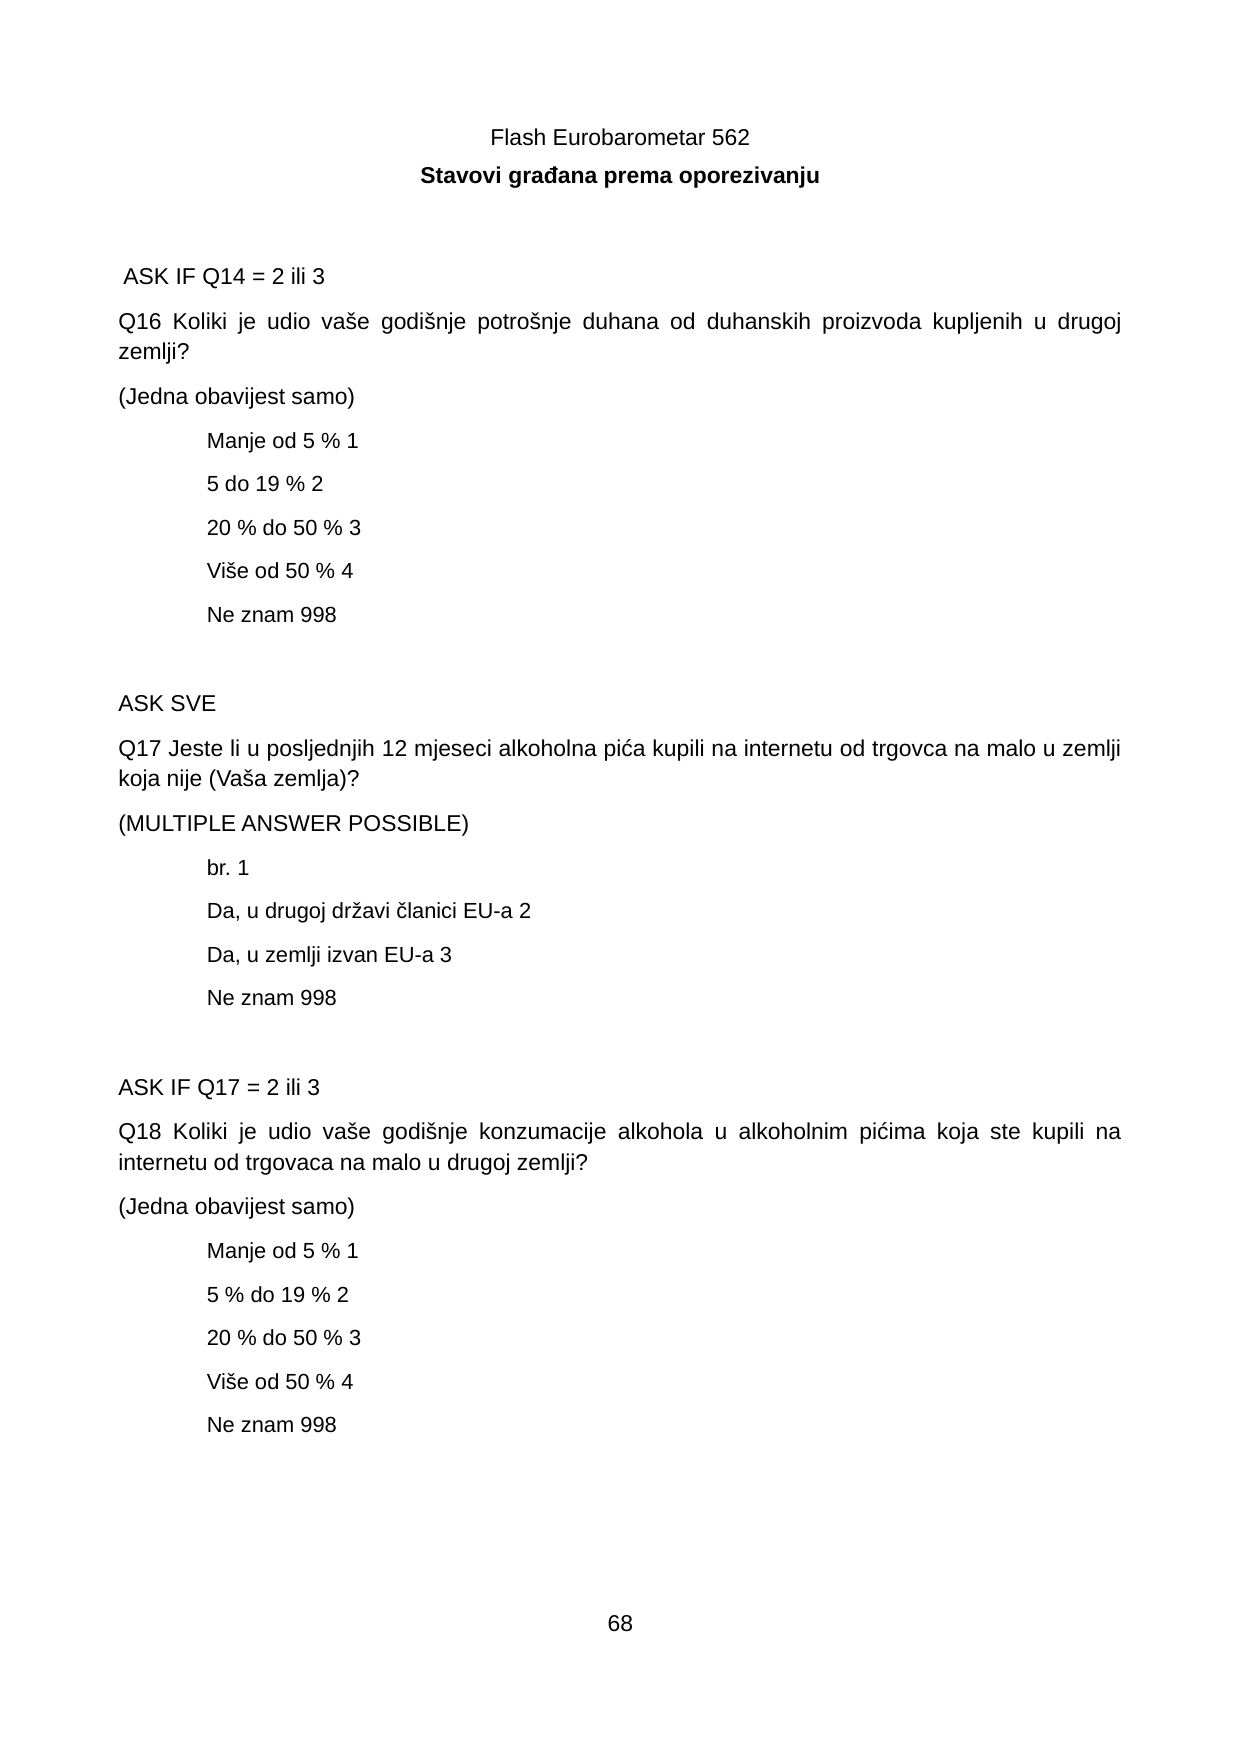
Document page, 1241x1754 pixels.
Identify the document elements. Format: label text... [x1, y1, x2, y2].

text 5 % do 19 % 2 [207, 1282, 1122, 1307]
text Q18 Koliki je udio vaše godišnje konzumacije alkohola u alkoholnim pićima koja ste kupili na internetu od trgovaca na malo u drugoj zemlji? [118, 1118, 1122, 1175]
text Q16 Koliki je udio vaše godišnje potrošnje duhana od duhanskih proizvoda kupljenih u drugoj zemlji? [118, 308, 1122, 364]
text Ne znam 998 [207, 985, 1122, 1010]
text 5 do 19 % 2 [207, 471, 1122, 496]
text 20 % do 50 % 3 [207, 1325, 1122, 1350]
text (Jedna obavijest samo) [118, 1193, 1122, 1220]
text Ne znam 998 [207, 1412, 1122, 1437]
text Ne znam 998 [207, 602, 1122, 627]
text ASK SVE [118, 690, 1122, 716]
text ASK IF Q17 = 2 ili 3 [118, 1073, 1122, 1100]
text (Jedna obavijest samo) [118, 383, 1122, 409]
text (MULTIPLE ANSWER POSSIBLE) [118, 810, 1122, 836]
text Više od 50 % 4 [207, 1369, 1122, 1394]
text Da, u drugoj državi članici EU-a 2 [207, 898, 1122, 923]
text br. 1 [207, 854, 1122, 880]
text Da, u zemlji izvan EU-a 3 [207, 942, 1122, 967]
text 20 % do 50 % 3 [207, 514, 1122, 540]
text Više od 50 % 4 [207, 558, 1122, 583]
text ASK IF Q14 = 2 ili 3 [118, 263, 1122, 289]
text Manje od 5 % 1 [207, 427, 1122, 453]
text Manje od 5 % 1 [207, 1238, 1122, 1263]
text Q17 Jeste li u posljednjih 12 mjeseci alkoholna pića kupili na internetu od trgovca na malo u zemlji koja nije (Vaša zemlja)? [118, 735, 1122, 791]
